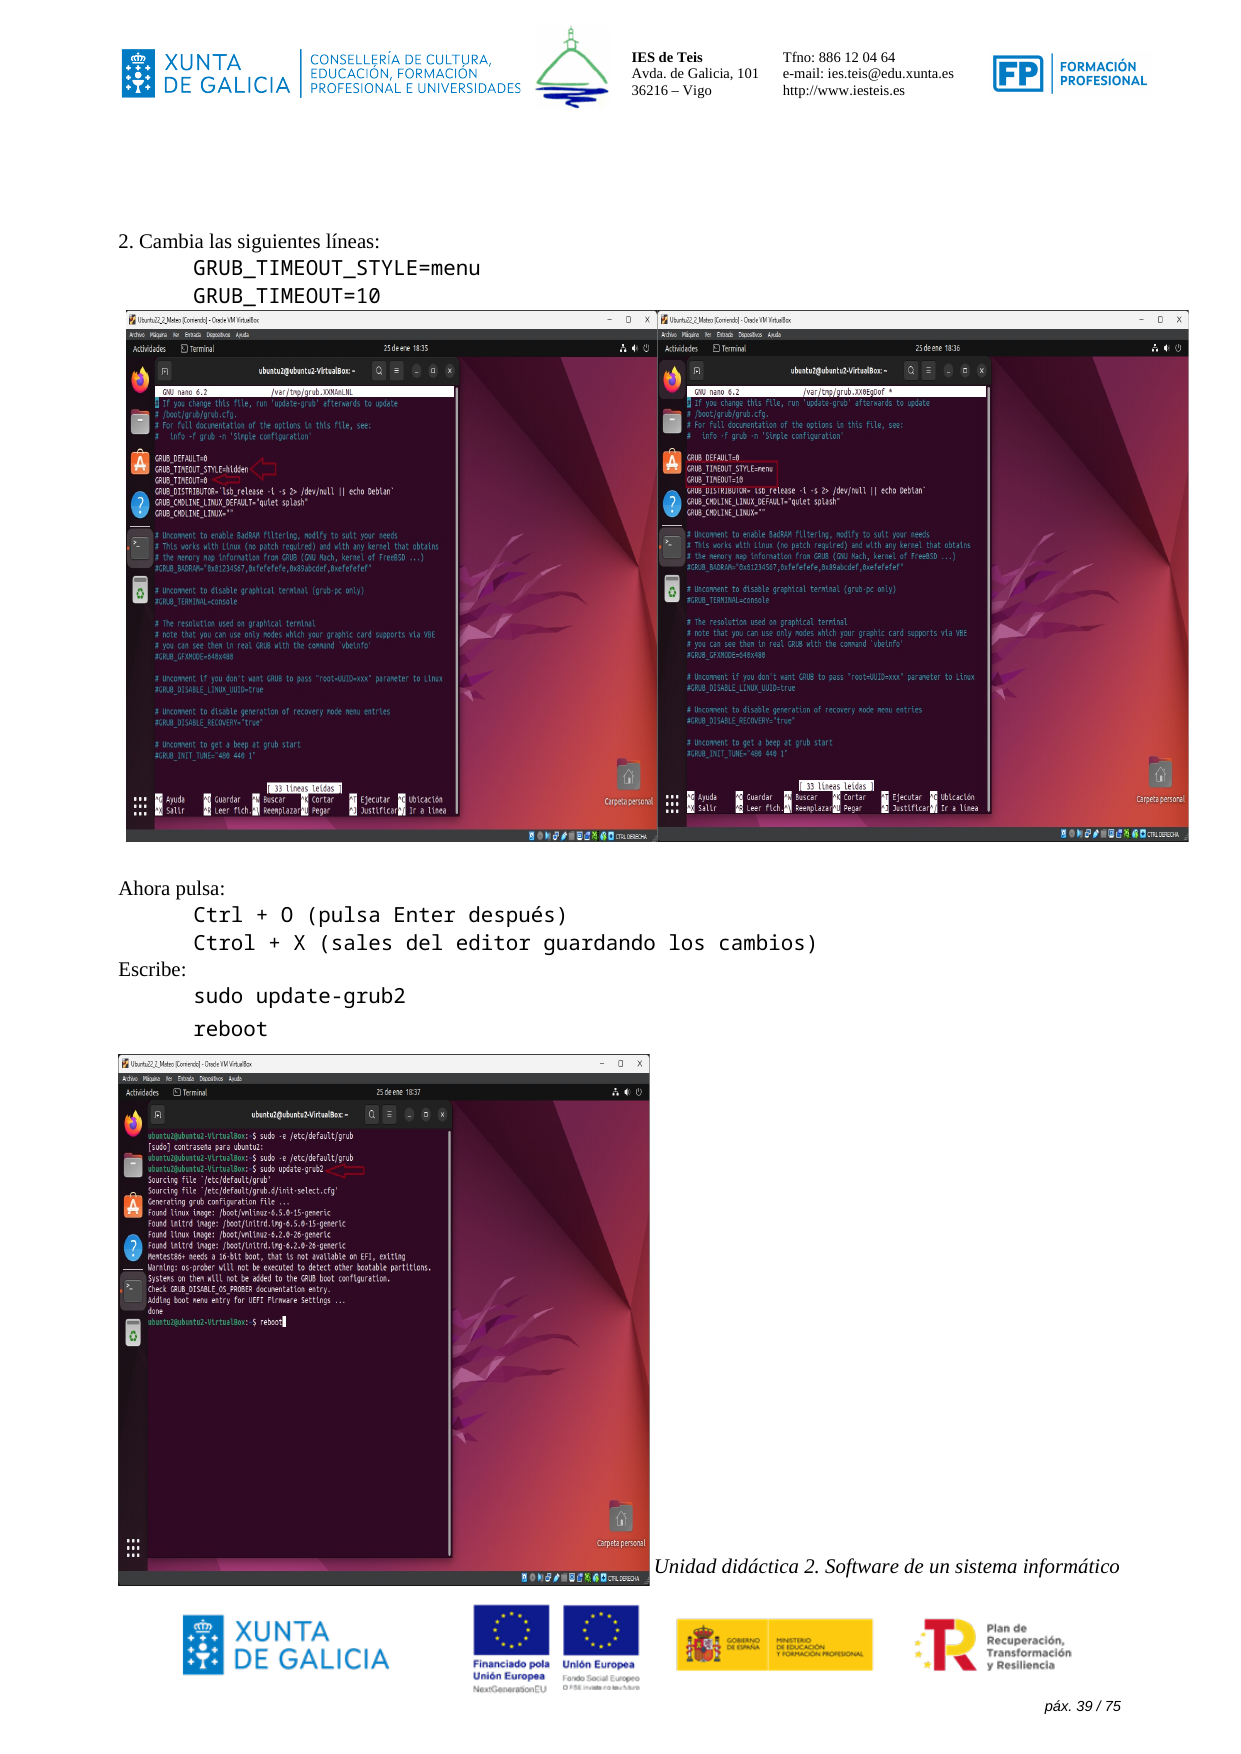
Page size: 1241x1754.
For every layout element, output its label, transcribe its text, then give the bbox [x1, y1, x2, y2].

text 2. Cambia las siguientes líneas: [118, 228, 1122, 253]
picture [126, 310, 1189, 842]
picture [182, 1593, 1085, 1700]
text Ahora pulsa: [118, 876, 1122, 900]
text Escribe: [118, 957, 1122, 981]
picture [118, 1054, 650, 1586]
text GRUB_TIMEOUT_STYLE=menu [118, 253, 1122, 281]
text Ctrl + O (pulsa Enter después) [118, 900, 1122, 928]
picture [121, 49, 521, 98]
picture [989, 50, 1153, 97]
picture [534, 25, 611, 110]
text reboot [118, 1009, 1122, 1043]
text GRUB_TIMEOUT=10 [118, 281, 1122, 309]
text sudo update-grub2 [118, 981, 1122, 1009]
text Ctrol + X (sales del editor guardando los cambios) [118, 928, 1122, 957]
